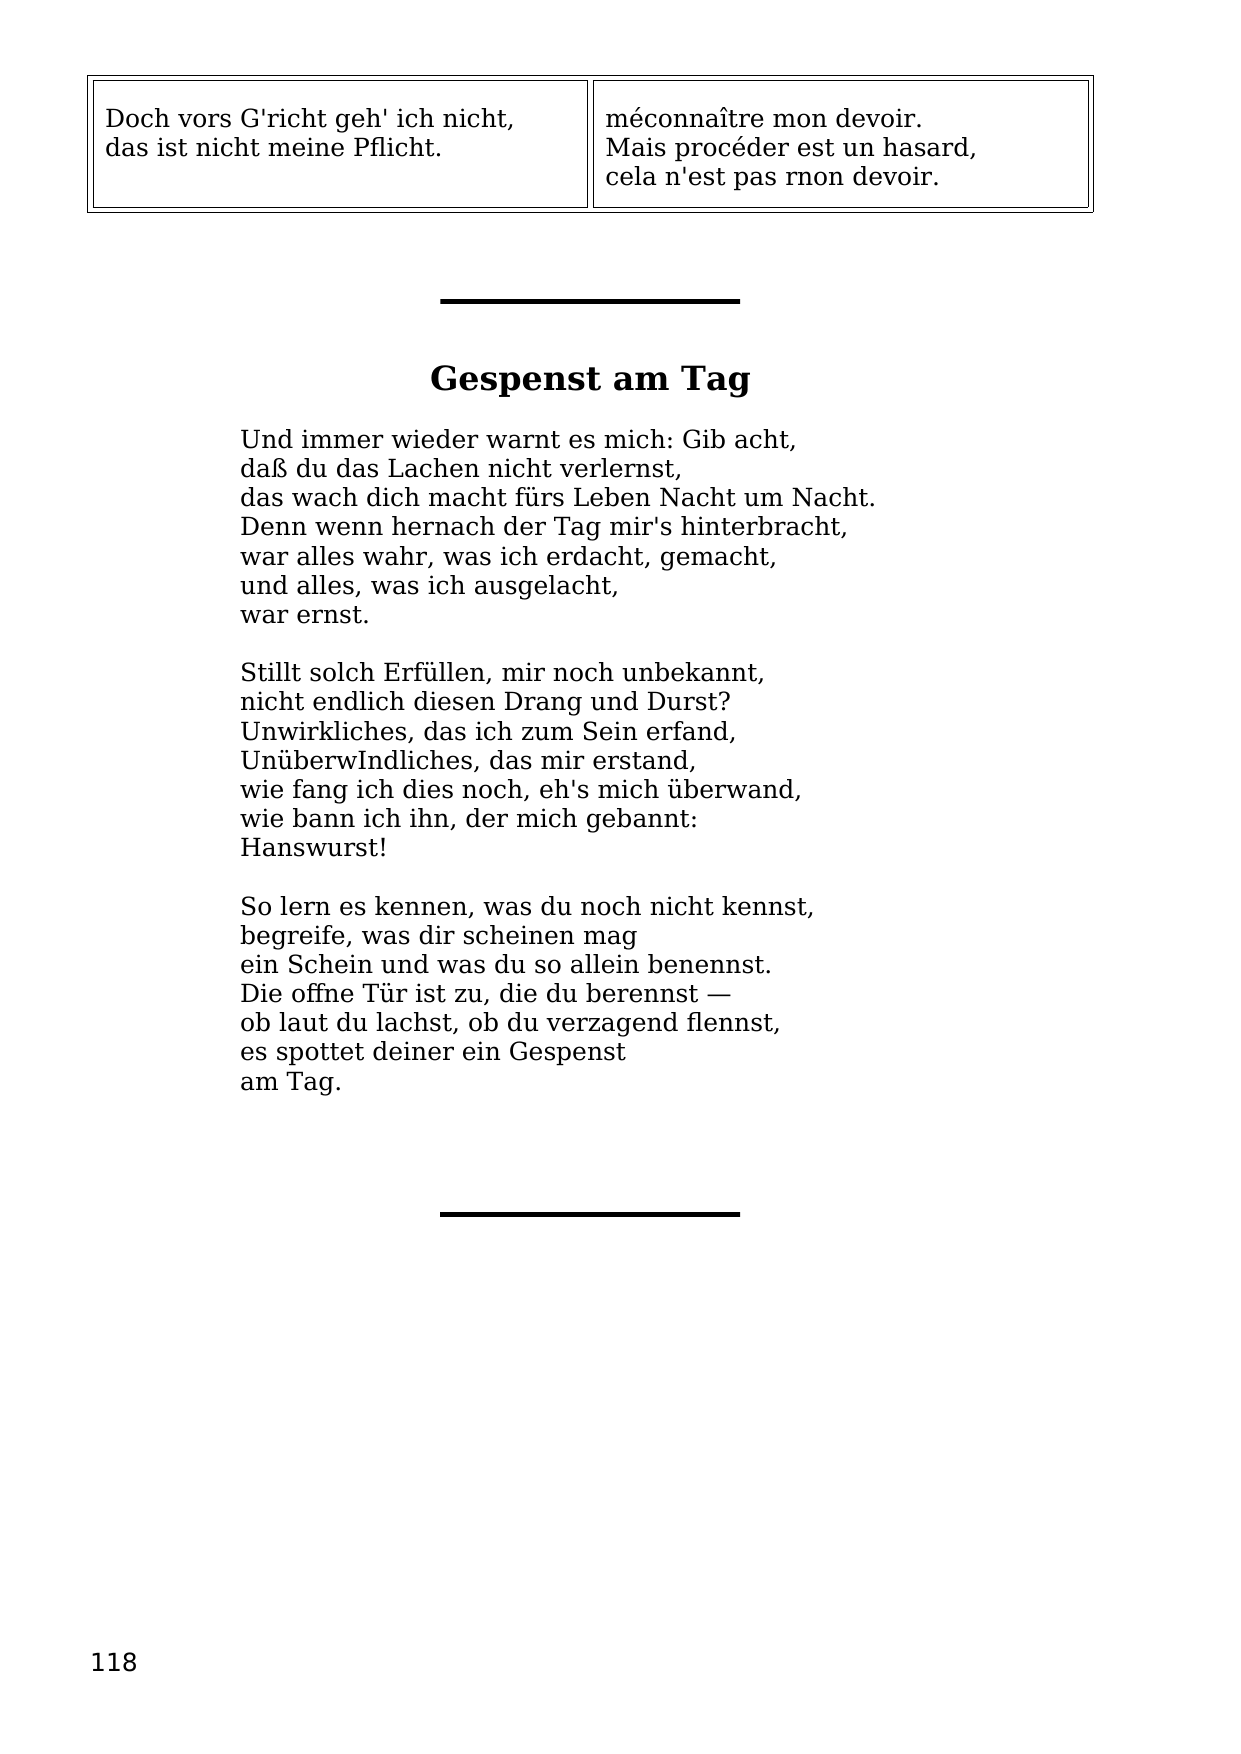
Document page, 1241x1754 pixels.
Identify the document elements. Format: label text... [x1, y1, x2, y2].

table_header méconnaître mon devoir. Mais procéder est un hasard, cela n'est pas rnon devoir. [590, 76, 1091, 207]
text Und immer wieder warnt es mich: Gib acht, [240, 398, 1091, 454]
text und alles, was ich ausgelacht, [240, 571, 1091, 600]
text nicht endlich diesen Drang und Durst? [240, 687, 1091, 717]
text Die offne Tür ist zu, die du berennst — [240, 979, 1091, 1008]
text Denn wenn hernach der Tag mir's hinterbracht, [240, 512, 1091, 542]
text So lern es kennen, was du noch nicht kennst, [240, 892, 1091, 921]
text ob laut du lachst, ob du verzagend flennst, [240, 1008, 1091, 1037]
text Hanswurst! [240, 833, 1091, 862]
text ein Schein und was du so allein benennst. [240, 950, 1091, 979]
text Gespenst am Tag [90, 337, 1091, 398]
text das wach dich macht fürs Leben Nacht um Nacht. [240, 483, 1091, 512]
text Stillt solch Erfüllen, mir noch unbekannt, [240, 658, 1091, 687]
picture [440, 1212, 741, 1217]
text UnüberwIndliches, das mir erstand, [240, 746, 1091, 775]
text begreife, was dir scheinen mag [240, 921, 1091, 950]
picture [440, 299, 741, 304]
text es spottet deiner ein Gespenst [240, 1037, 1091, 1067]
text daß du das Lachen nicht verlernst, [240, 454, 1091, 483]
table_header Doch vors G'richt geh' ich nicht, das ist nicht meine Pflicht. [90, 76, 590, 207]
text wie bann ich ihn, der mich gebannt: [240, 804, 1091, 833]
text war alles wahr, was ich erdacht, gemacht, [240, 542, 1091, 571]
text war ernst. [240, 600, 1091, 629]
text am Tag. [240, 1067, 1091, 1096]
text wie fang ich dies noch, eh's mich überwand, [240, 775, 1091, 804]
text Unwirkliches, das ich zum Sein erfand, [240, 717, 1091, 746]
